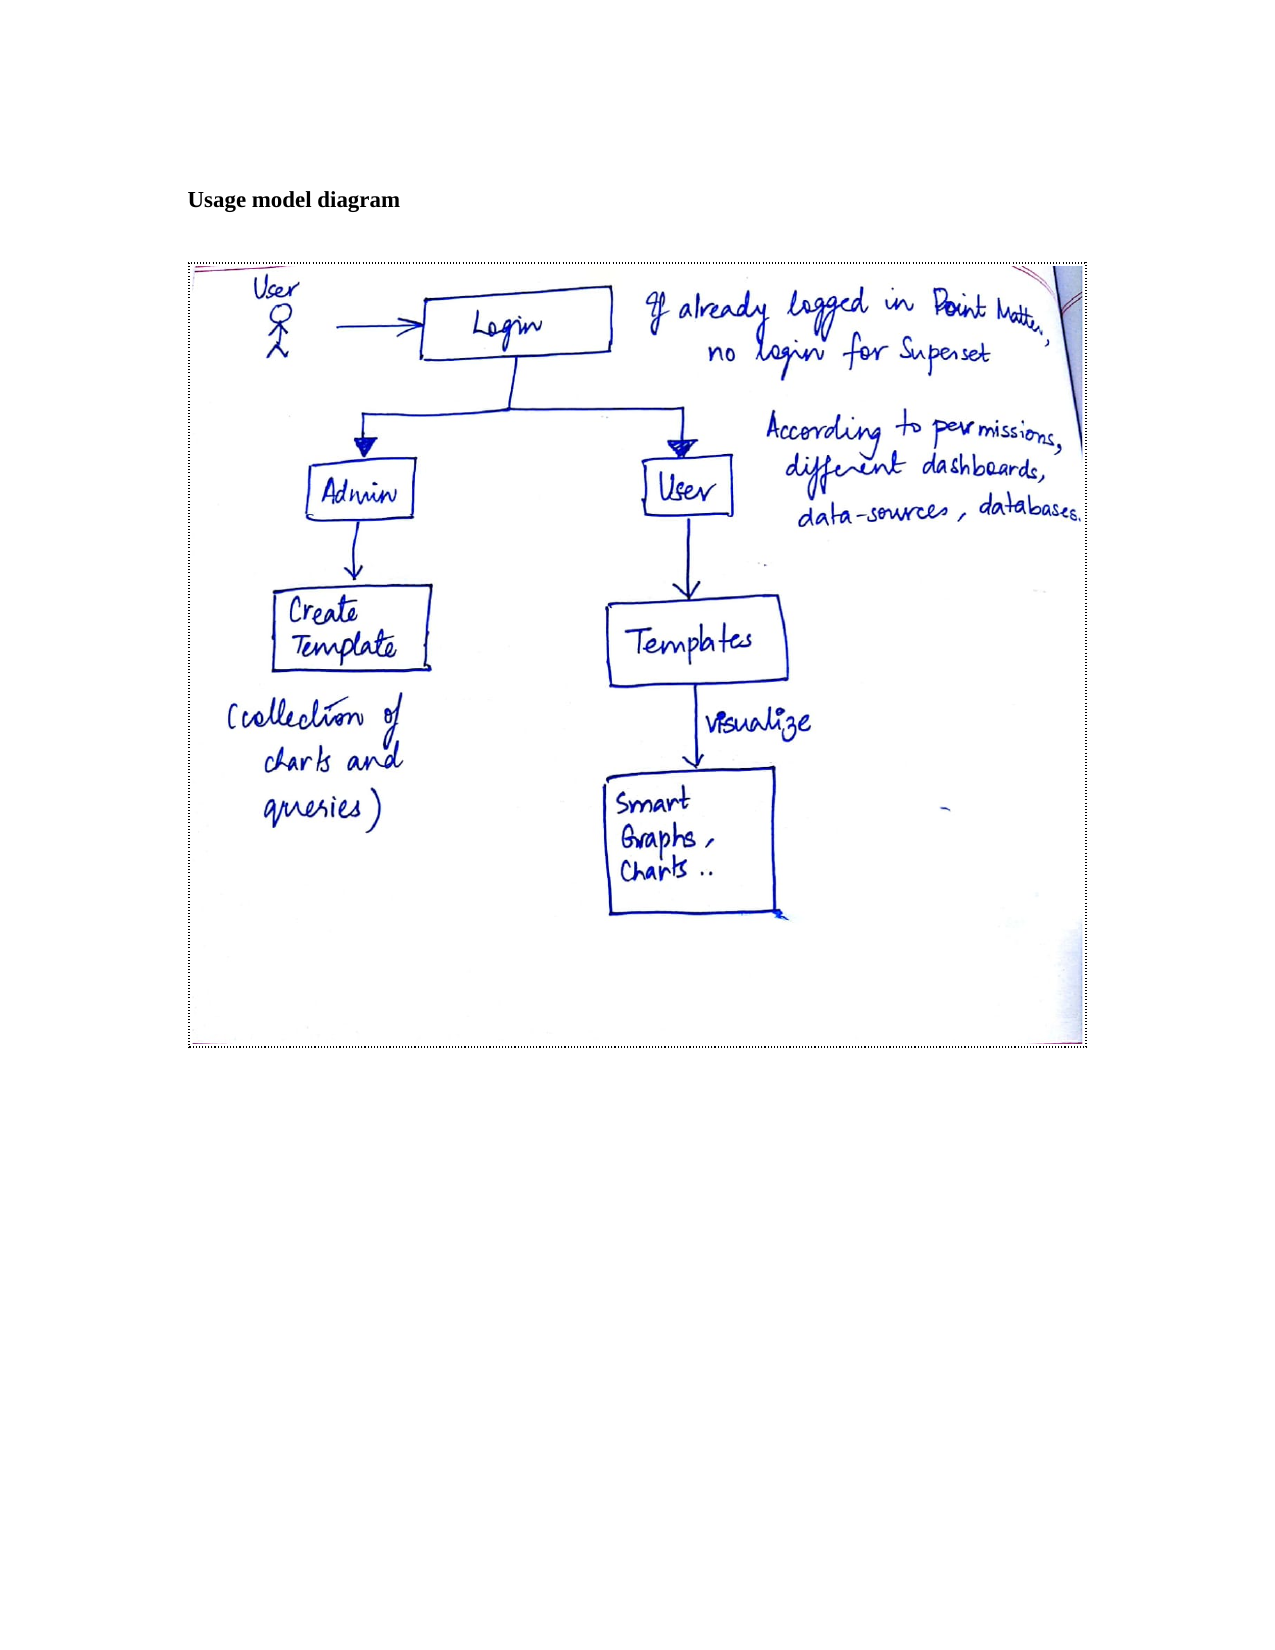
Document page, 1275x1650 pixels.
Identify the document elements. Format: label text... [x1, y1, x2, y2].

text Usage model diagram [187, 186, 1087, 213]
picture [192, 266, 1083, 1044]
